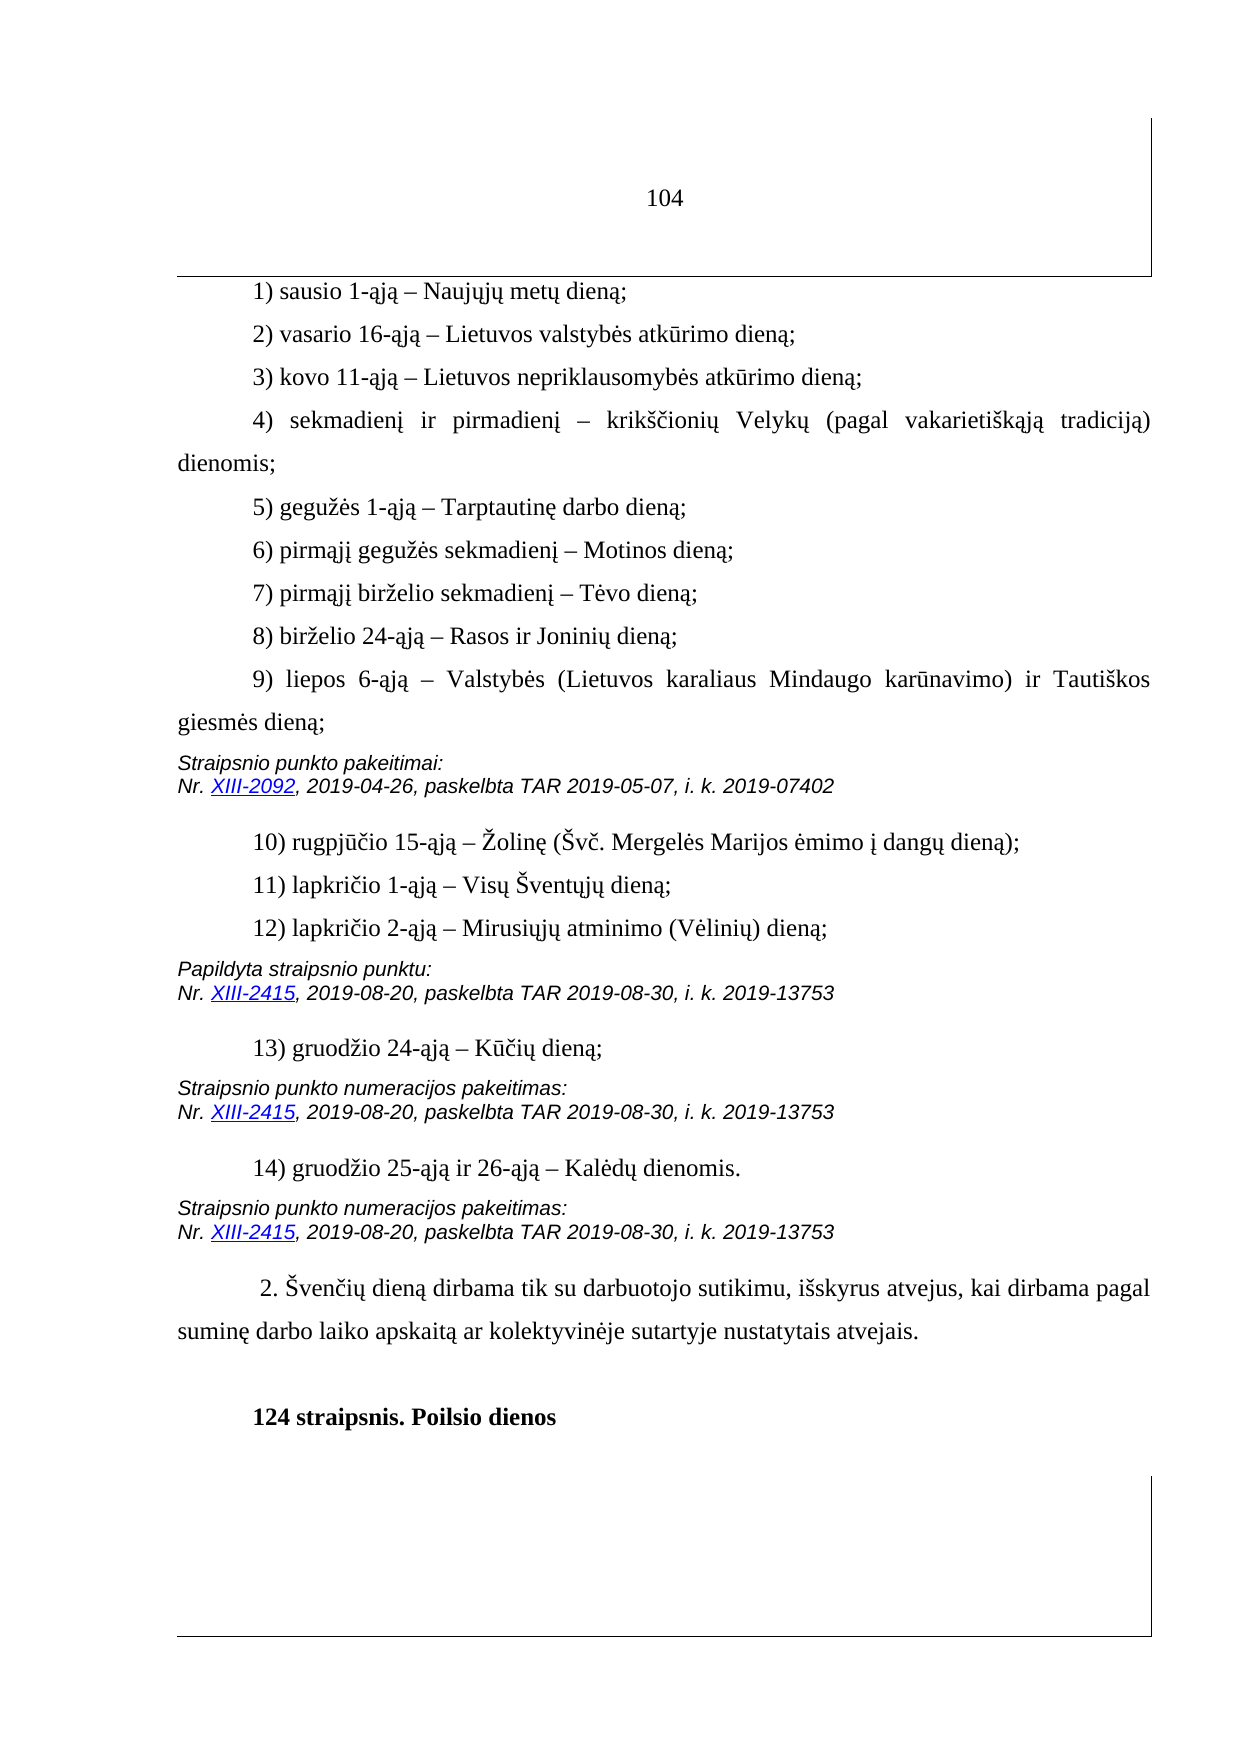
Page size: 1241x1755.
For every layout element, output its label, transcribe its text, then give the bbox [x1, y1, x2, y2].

text 12) lapkričio 2-ąją – Mirusiųjų atminimo (Vėlinių) dieną; [177, 913, 1152, 942]
text Nr. XIII-2415, 2019-08-20, paskelbta TAR 2019-08-30, i. k. 2019-13753 [177, 980, 1152, 1004]
text 4) sekmadienį ir pirmadienį – krikščionių Velykų (pagal vakarietiškąją tradiciją) dienomis; [177, 405, 1152, 477]
text Nr. XIII-2092, 2019-04-26, paskelbta TAR 2019-05-07, i. k. 2019-07402 [177, 774, 1152, 798]
text Straipsnio punkto numeracijos pakeitimas: [177, 1196, 1152, 1220]
text Nr. XIII-2415, 2019-08-20, paskelbta TAR 2019-08-30, i. k. 2019-13753 [177, 1100, 1152, 1124]
text 7) pirmąjį birželio sekmadienį – Tėvo dieną; [177, 578, 1152, 607]
text 9) liepos 6-ąją – Valstybės (Lietuvos karaliaus Mindaugo karūnavimo) ir Tautiškos giesmės dieną; [177, 664, 1152, 736]
text 2. Švenčių dieną dirbama tik su darbuotojo sutikimu, išskyrus atvejus, kai dirbama pagal suminę darbo laiko apskaitą ar kolektyvinėje sutartyje nustatytais atvejais. [177, 1273, 1152, 1344]
text 13) gruodžio 24-ąją – Kūčių dieną; [177, 1033, 1152, 1062]
text Straipsnio punkto pakeitimai: [177, 750, 1152, 774]
text 3) kovo 11-ąją – Lietuvos nepriklausomybės atkūrimo dieną; [177, 362, 1152, 391]
text 1) sausio 1-ąją – Naujųjų metų dieną; [177, 276, 1152, 305]
text 8) birželio 24-ąją – Rasos ir Joninių dieną; [177, 621, 1152, 650]
text Straipsnio punkto numeracijos pakeitimas: [177, 1076, 1152, 1100]
text 14) gruodžio 25-ąją ir 26-ąją – Kalėdų dienomis. [177, 1153, 1152, 1182]
text 124 straipsnis. Poilsio dienos [177, 1402, 1152, 1431]
text 10) rugpjūčio 15-ąją – Žolinę (Švč. Mergelės Marijos ėmimo į dangų dieną); [177, 827, 1152, 856]
text 6) pirmąjį gegužės sekmadienį – Motinos dieną; [177, 535, 1152, 563]
text 2) vasario 16-ąją – Lietuvos valstybės atkūrimo dieną; [177, 319, 1152, 348]
text Papildyta straipsnio punktu: [177, 956, 1152, 980]
text Nr. XIII-2415, 2019-08-20, paskelbta TAR 2019-08-30, i. k. 2019-13753 [177, 1220, 1152, 1244]
text 5) gegužės 1-ąją – Tarptautinę darbo dieną; [177, 492, 1152, 520]
text 11) lapkričio 1-ąją – Visų Šventųjų dieną; [177, 870, 1152, 899]
